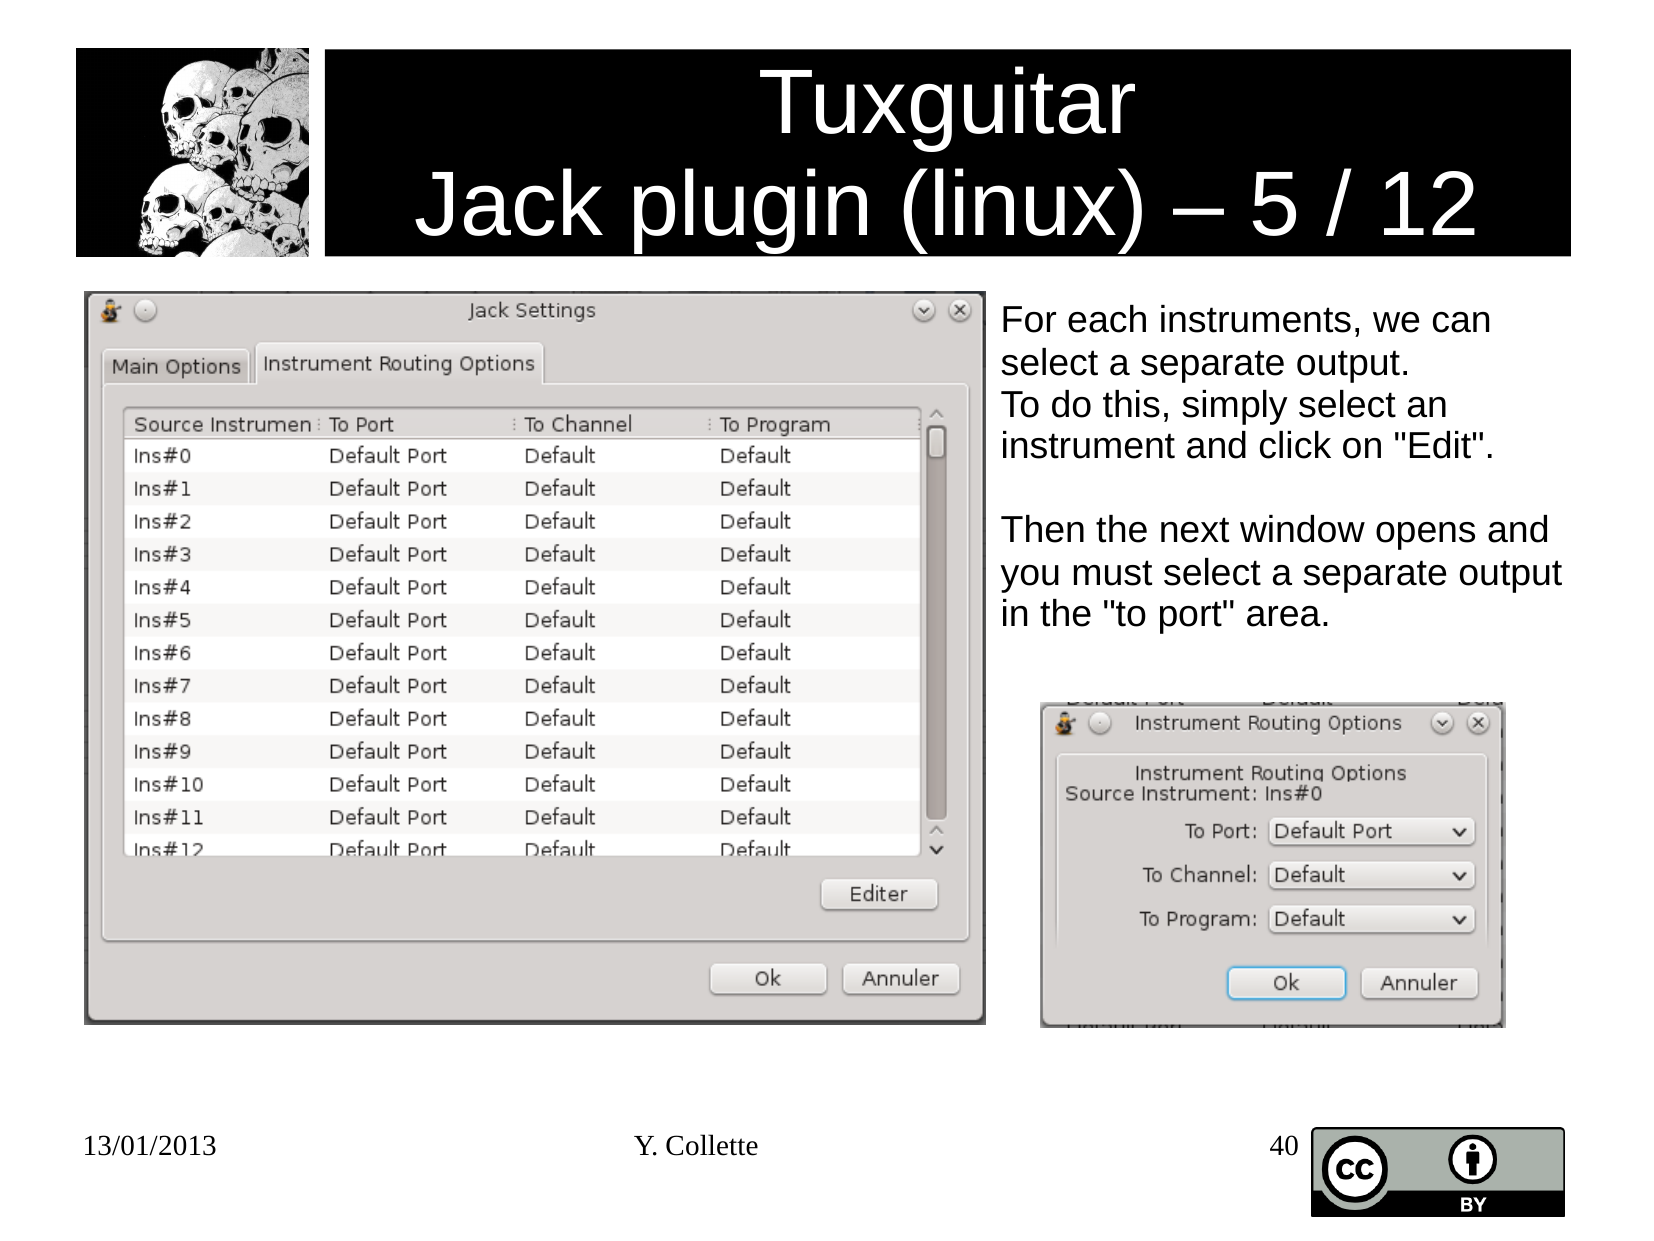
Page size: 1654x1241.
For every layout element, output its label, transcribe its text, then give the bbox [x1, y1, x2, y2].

text_box For each instruments, we can select a separate output. To do this, simply select an instrument and click on "Edit". Then the next window opens and you must select a separate output in the "to port" area. [986, 291, 1583, 727]
picture [84, 291, 986, 1025]
picture [76, 48, 309, 257]
picture [1311, 1127, 1565, 1217]
picture [1040, 702, 1506, 1028]
title Tuxguitar Jack plugin (linux) – 5 / 12 [324, 49, 1571, 257]
